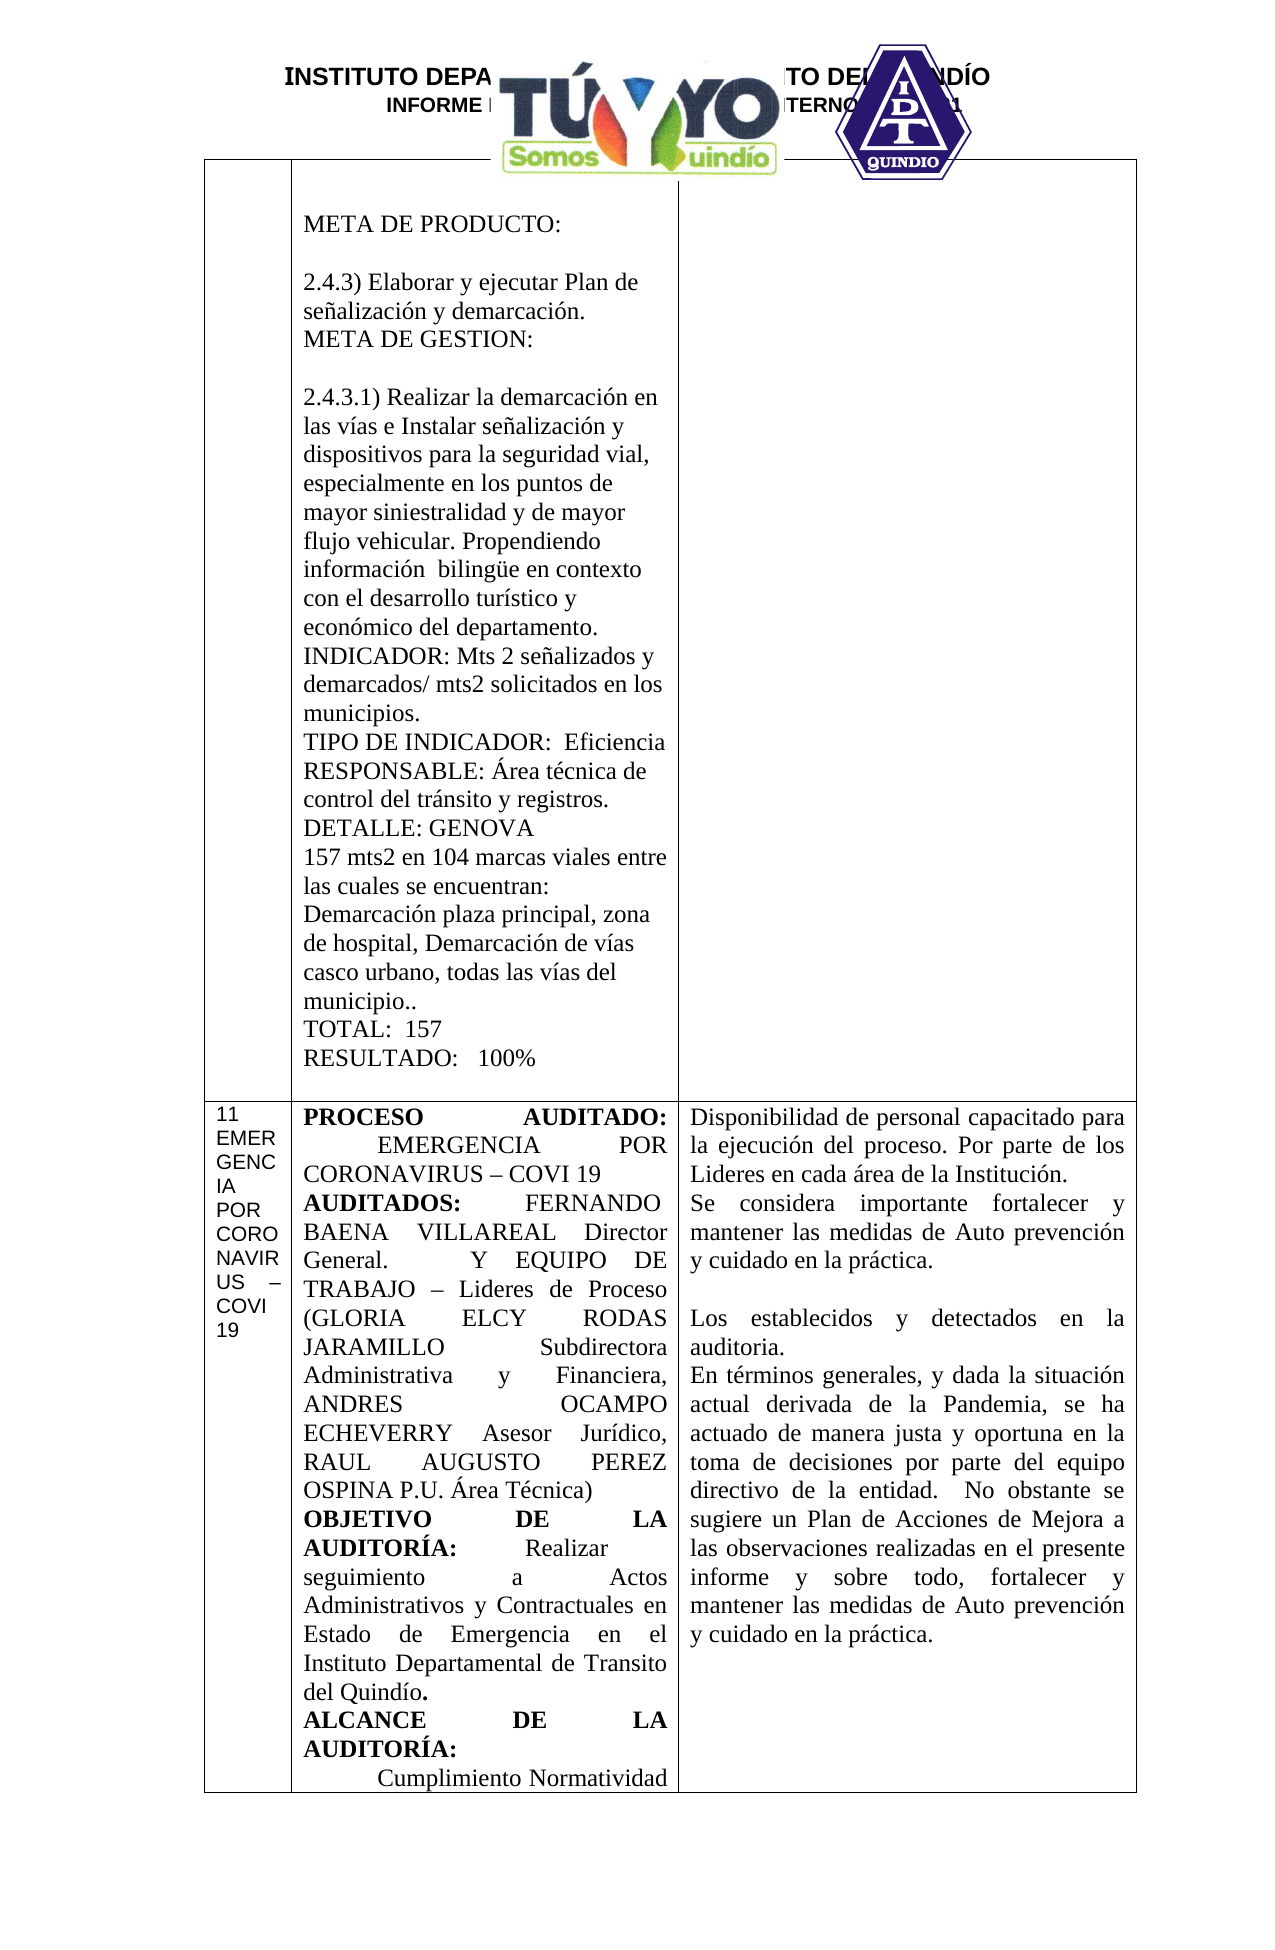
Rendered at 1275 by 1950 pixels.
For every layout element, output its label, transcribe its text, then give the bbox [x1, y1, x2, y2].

table_cell [679, 160, 1136, 1101]
table_cell Disponibilidad de personal capacitado para la ejecución del proceso. Por parte de los Lideres en cada área de la Institución. Se considera importante fortalecer y mantener las medidas de Auto prevención y cuidado en la práctica. Los establecidos y detectados en la auditoria. En términos generales, y dada la situación actual derivada de la Pandemia, se ha actuado de manera justa y oportuna en la toma de decisiones por parte del equipo directivo de la entidad. No obstante se sugiere un Plan de Acciones de Mejora a las observaciones realizadas en el presente informe y sobre todo, fortalecer y mantener las medidas de Auto prevención y cuidado en la práctica. [679, 1102, 1136, 1792]
table_cell 11 EMERGENCIA POR CORONAVIRUS – COVI 19 [205, 1102, 291, 1792]
table_cell [205, 160, 291, 1101]
table_cell PROCESO AUDITADO: EMERGENCIA POR CORONAVIRUS – COVI 19 AUDITADOS: FERNANDO BAENA VILLAREAL Director General. Y EQUIPO DE TRABAJO – Lideres de Proceso (GLORIA ELCY RODAS JARAMILLO Subdirectora Administrativa y Financiera, ANDRES OCAMPO ECHEVERRY Asesor Jurídico, RAUL AUGUSTO PEREZ OSPINA P.U. Área Técnica) OBJETIVO DE LA AUDITORÍA: Realizar seguimiento a Actos Administrativos y Contractuales en Estado de Emergencia en el Instituto Departamental de Transito del Quindío. ALCANCE DE LA AUDITORÍA: Cumplimiento Normatividad [292, 1102, 678, 1792]
table_cell META DE PRODUCTO: 2.4.3) Elaborar y ejecutar Plan de señalización y demarcación. META DE GESTION: 2.4.3.1) Realizar la demarcación en las vías e Instalar señalización y dispositivos para la seguridad vial, especialmente en los puntos de mayor siniestralidad y de mayor flujo vehicular. Propendiendo información bilingüe en contexto con el desarrollo turístico y económico del departamento. INDICADOR: Mts 2 señalizados y demarcados/ mts2 solicitados en los municipios. TIPO DE INDICADOR: Eficiencia RESPONSABLE: Área técnica de control del tránsito y registros. DETALLE: GENOVA 157 mts2 en 104 marcas viales entre las cuales se encuentran: Demarcación plaza principal, zona de hospital, Demarcación de vías casco urbano, todas las vías del municipio.. TOTAL: 157 RESULTADO: 100% [292, 160, 678, 1101]
